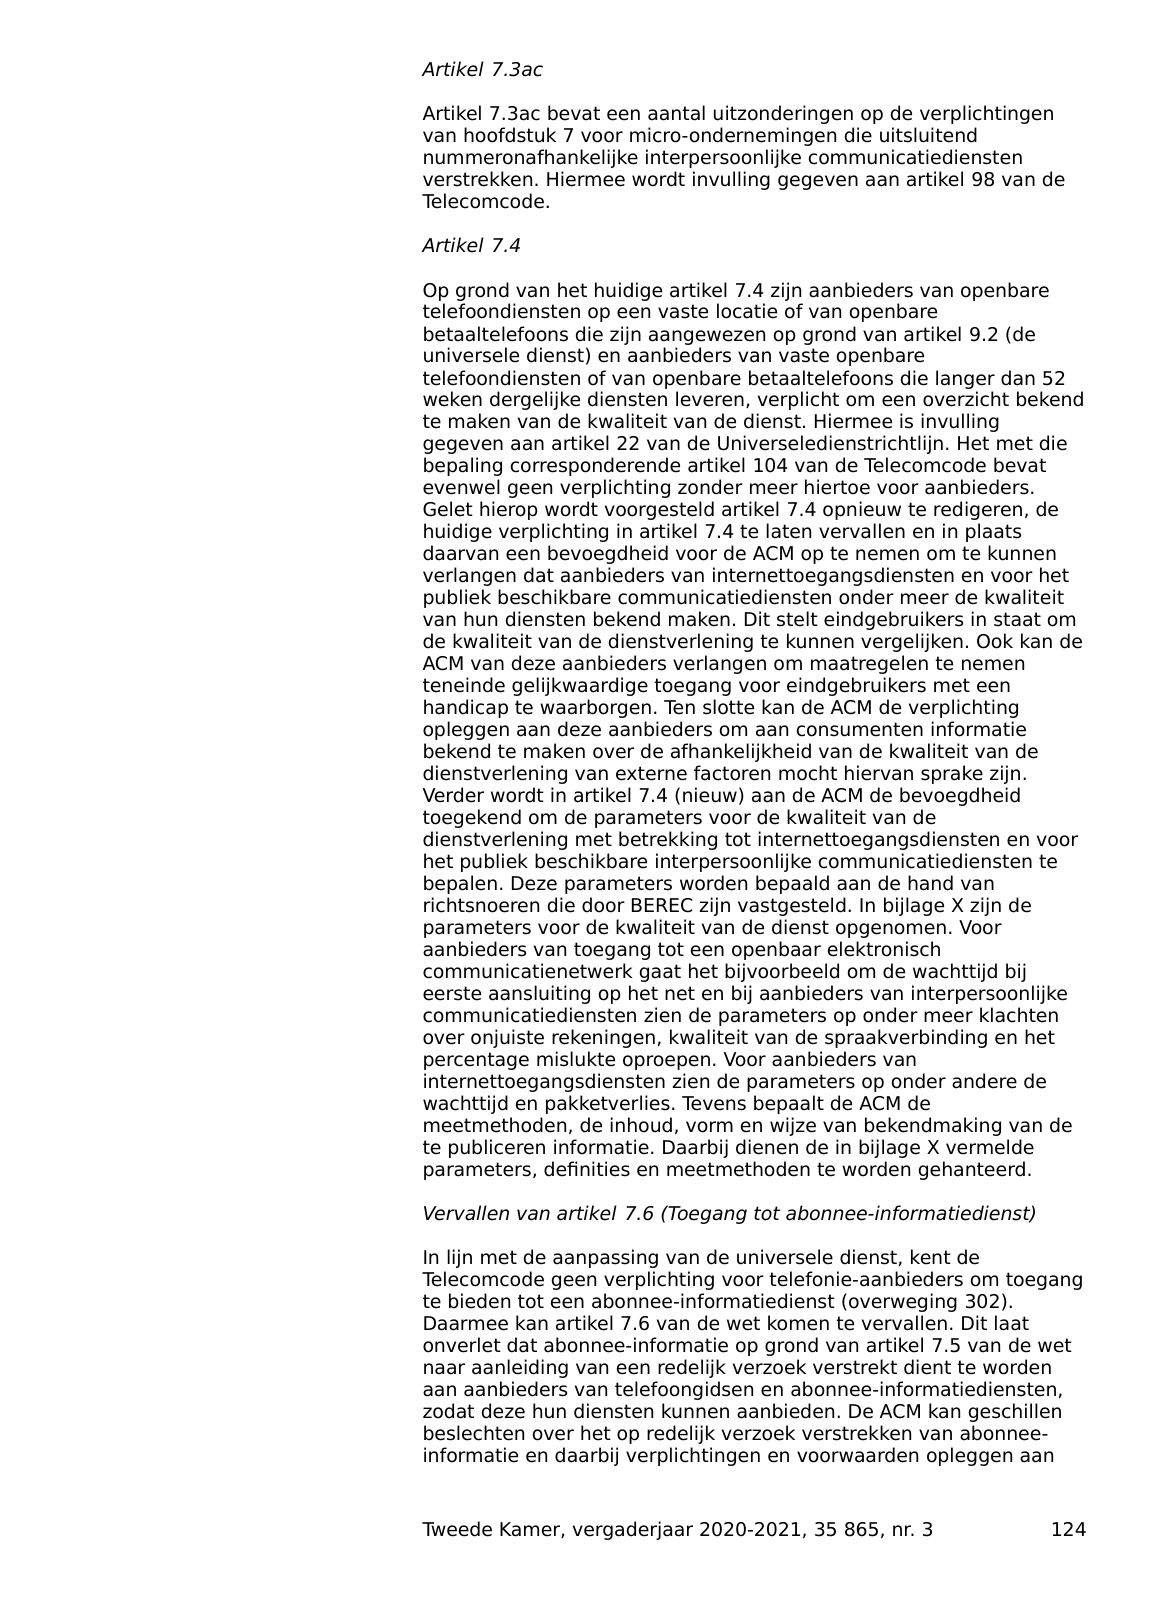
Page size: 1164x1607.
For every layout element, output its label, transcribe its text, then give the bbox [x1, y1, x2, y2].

subtitle Artikel 7.3ac [422, 59, 1087, 81]
text Artikel 7.3ac bevat een aantal uitzonderingen op de verplichtingen van hoofdstuk 7 voor micro-ondernemingen die uitsluitend nummeronafhankelijke interpersoonlijke communicatiediensten verstrekken. Hiermee wordt invulling gegeven aan artikel 98 van de Telecomcode. [422, 103, 1087, 213]
text Verder wordt in artikel 7.4 (nieuw) aan de ACM de bevoegdheid toegekend om de parameters voor de kwaliteit van de dienstverlening met betrekking tot internettoegangsdiensten en voor het publiek beschikbare interpersoonlijke communicatiediensten te bepalen. Deze parameters worden bepaald aan de hand van richtsnoeren die door BEREC zijn vastgesteld. In bijlage X zijn de parameters voor de kwaliteit van de dienst opgenomen. Voor aanbieders van toegang tot een openbaar elektronisch communicatienetwerk gaat het bijvoorbeeld om de wachttijd bij eerste aansluiting op het net en bij aanbieders van interpersoonlijke communicatiediensten zien de parameters op onder meer klachten over onjuiste rekeningen, kwaliteit van de spraakverbinding en het percentage mislukte oproepen. Voor aanbieders van internettoegangsdiensten zien de parameters op onder andere de wachttijd en pakketverlies. Tevens bepaalt de ACM de meetmethoden, de inhoud, vorm en wijze van bekendmaking van de te publiceren informatie. Daarbij dienen de in bijlage X vermelde parameters, definities en meetmethoden te worden gehanteerd. [422, 785, 1087, 1181]
text Op grond van het huidige artikel 7.4 zijn aanbieders van openbare telefoondiensten op een vaste locatie of van openbare betaaltelefoons die zijn aangewezen op grond van artikel 9.2 (de universele dienst) en aanbieders van vaste openbare telefoondiensten of van openbare betaaltelefoons die langer dan 52 weken dergelijke diensten leveren, verplicht om een overzicht bekend te maken van de kwaliteit van de dienst. Hiermee is invulling gegeven aan artikel 22 van de Universeledienstrichtlijn. Het met die bepaling corresponderende artikel 104 van de Telecomcode bevat evenwel geen verplichting zonder meer hiertoe voor aanbieders. Gelet hierop wordt voorgesteld artikel 7.4 opnieuw te redigeren, de huidige verplichting in artikel 7.4 te laten vervallen en in plaats daarvan een bevoegdheid voor de ACM op te nemen om te kunnen verlangen dat aanbieders van internettoegangsdiensten en voor het publiek beschikbare communicatiediensten onder meer de kwaliteit van hun diensten bekend maken. Dit stelt eindgebruikers in staat om de kwaliteit van de dienstverlening te kunnen vergelijken. Ook kan de ACM van deze aanbieders verlangen om maatregelen te nemen teneinde gelijkwaardige toegang voor eindgebruikers met een handicap te waarborgen. Ten slotte kan de ACM de verplichting opleggen aan deze aanbieders om aan consumenten informatie bekend te maken over de afhankelijkheid van de kwaliteit van de dienstverlening van externe factoren mocht hiervan sprake zijn. [422, 279, 1087, 785]
text In lijn met de aanpassing van de universele dienst, kent de Telecomcode geen verplichting voor telefonie-aanbieders om toegang te bieden tot een abonnee-informatiedienst (overweging 302). Daarmee kan artikel 7.6 van de wet komen te vervallen. Dit laat onverlet dat abonnee-informatie op grond van artikel 7.5 van de wet naar aanleiding van een redelijk verzoek verstrekt dient te worden aan aanbieders van telefoongidsen en abonnee-informatiediensten, zodat deze hun diensten kunnen aanbieden. De ACM kan geschillen beslechten over het op redelijk verzoek verstrekken van abonnee-informatie en daarbij verplichtingen en voorwaarden opleggen aan [422, 1247, 1087, 1467]
subtitle Vervallen van artikel 7.6 (Toegang tot abonnee-informatiedienst) [422, 1203, 1087, 1225]
subtitle Artikel 7.4 [422, 235, 1087, 257]
